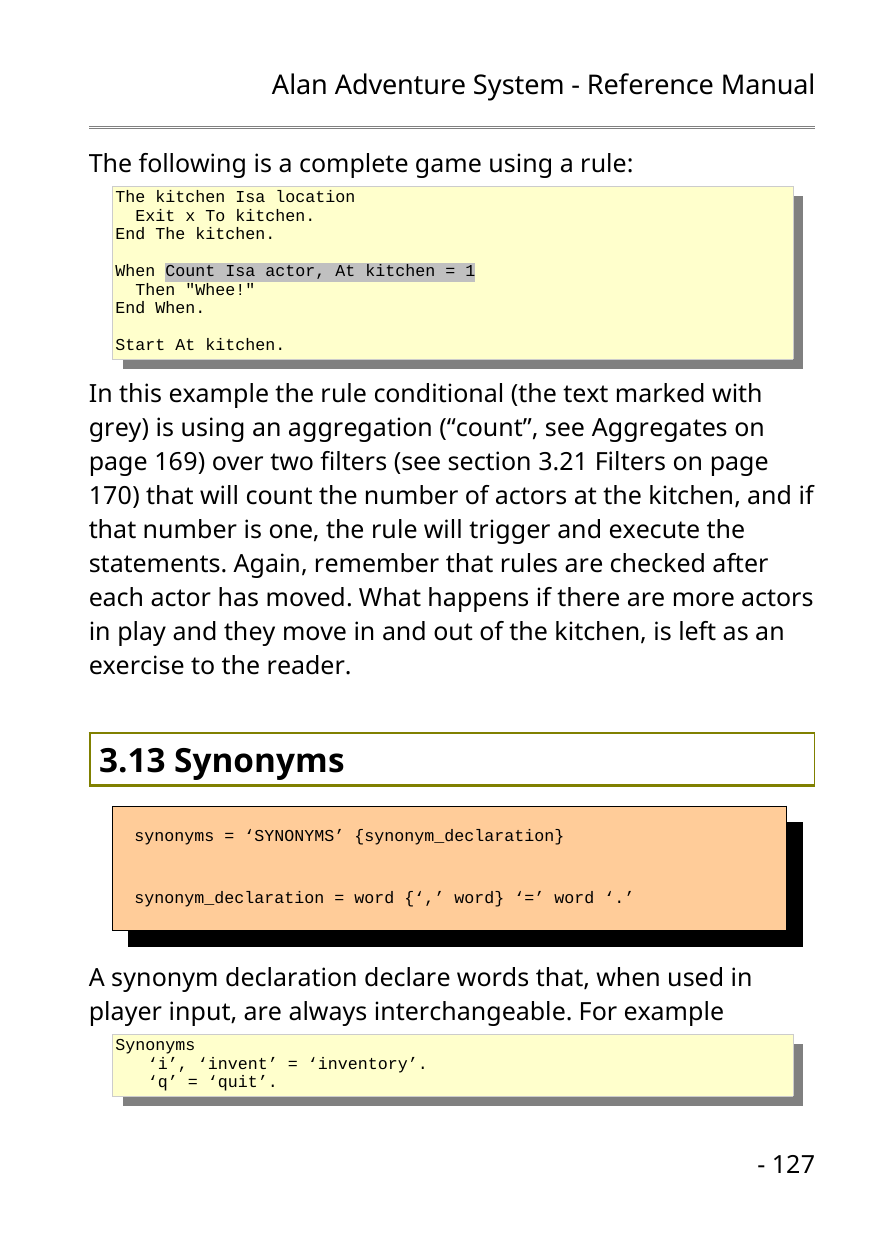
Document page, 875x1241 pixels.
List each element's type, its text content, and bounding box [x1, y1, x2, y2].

text Then "Whee!" End When. [113, 279, 793, 316]
text synonyms = ‘SYNONYMS’ {synonym_declaration} [113, 807, 786, 837]
text Exit x To kitchen. [113, 204, 793, 223]
text The kitchen Isa location [113, 187, 793, 204]
text When Count Isa actor, At kitchen = 1 [113, 260, 793, 279]
text A synonym declaration declare words that, when used in player input, are always interchangeable. For example [88, 959, 815, 1027]
text Synonyms ‘i’, ‘invent’ = ‘inventory’. ‘q’ = ‘quit’. [113, 1035, 793, 1096]
text Start At kitchen. [113, 334, 793, 359]
text The following is a complete game using a rule: [88, 146, 815, 179]
text End The kitchen. [113, 223, 793, 242]
text In this example the rule conditional (the text marked with grey) is using an aggregation (“count”, see Aggregates on page 130) over two filters (see section 3.21 Filters on page 131) that will count the number of actors at the kitchen, and if that number is one, the rule will trigger and execute the statements. Again, remember that rules are checked after each actor has moved. What happens if there are more actors in play and they move in and out of the kitchen, is left as an exercise to the reader. [88, 376, 815, 682]
subtitle Synonyms [91, 734, 814, 784]
text synonym_declaration = word {‘,’ word} ‘=’ word ‘.’ [113, 868, 786, 930]
